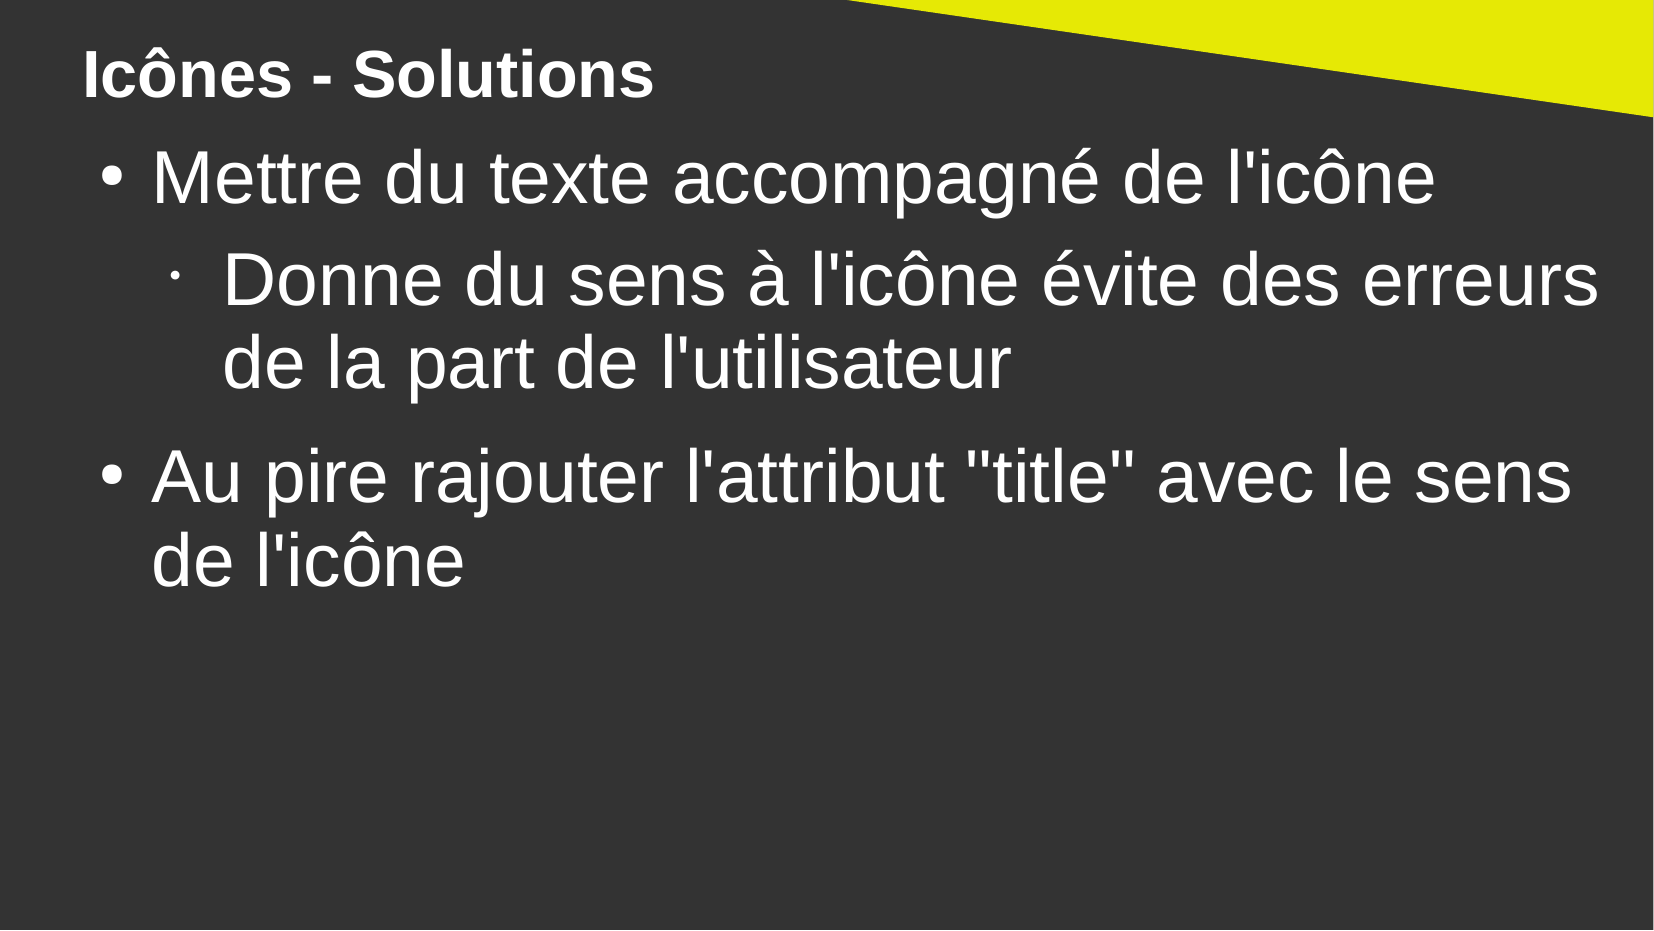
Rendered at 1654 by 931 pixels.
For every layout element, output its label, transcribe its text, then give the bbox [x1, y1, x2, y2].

text_box [847, 0, 1654, 118]
title Icônes - Solutions [82, 37, 1571, 114]
list Mettre du texte accompagné de l'icône Donne du sens à l'icône évite des erreurs de la part de l'utilisateur Au pire rajouter l'attribut "title" avec le sens de l'icône [80, 135, 1620, 709]
